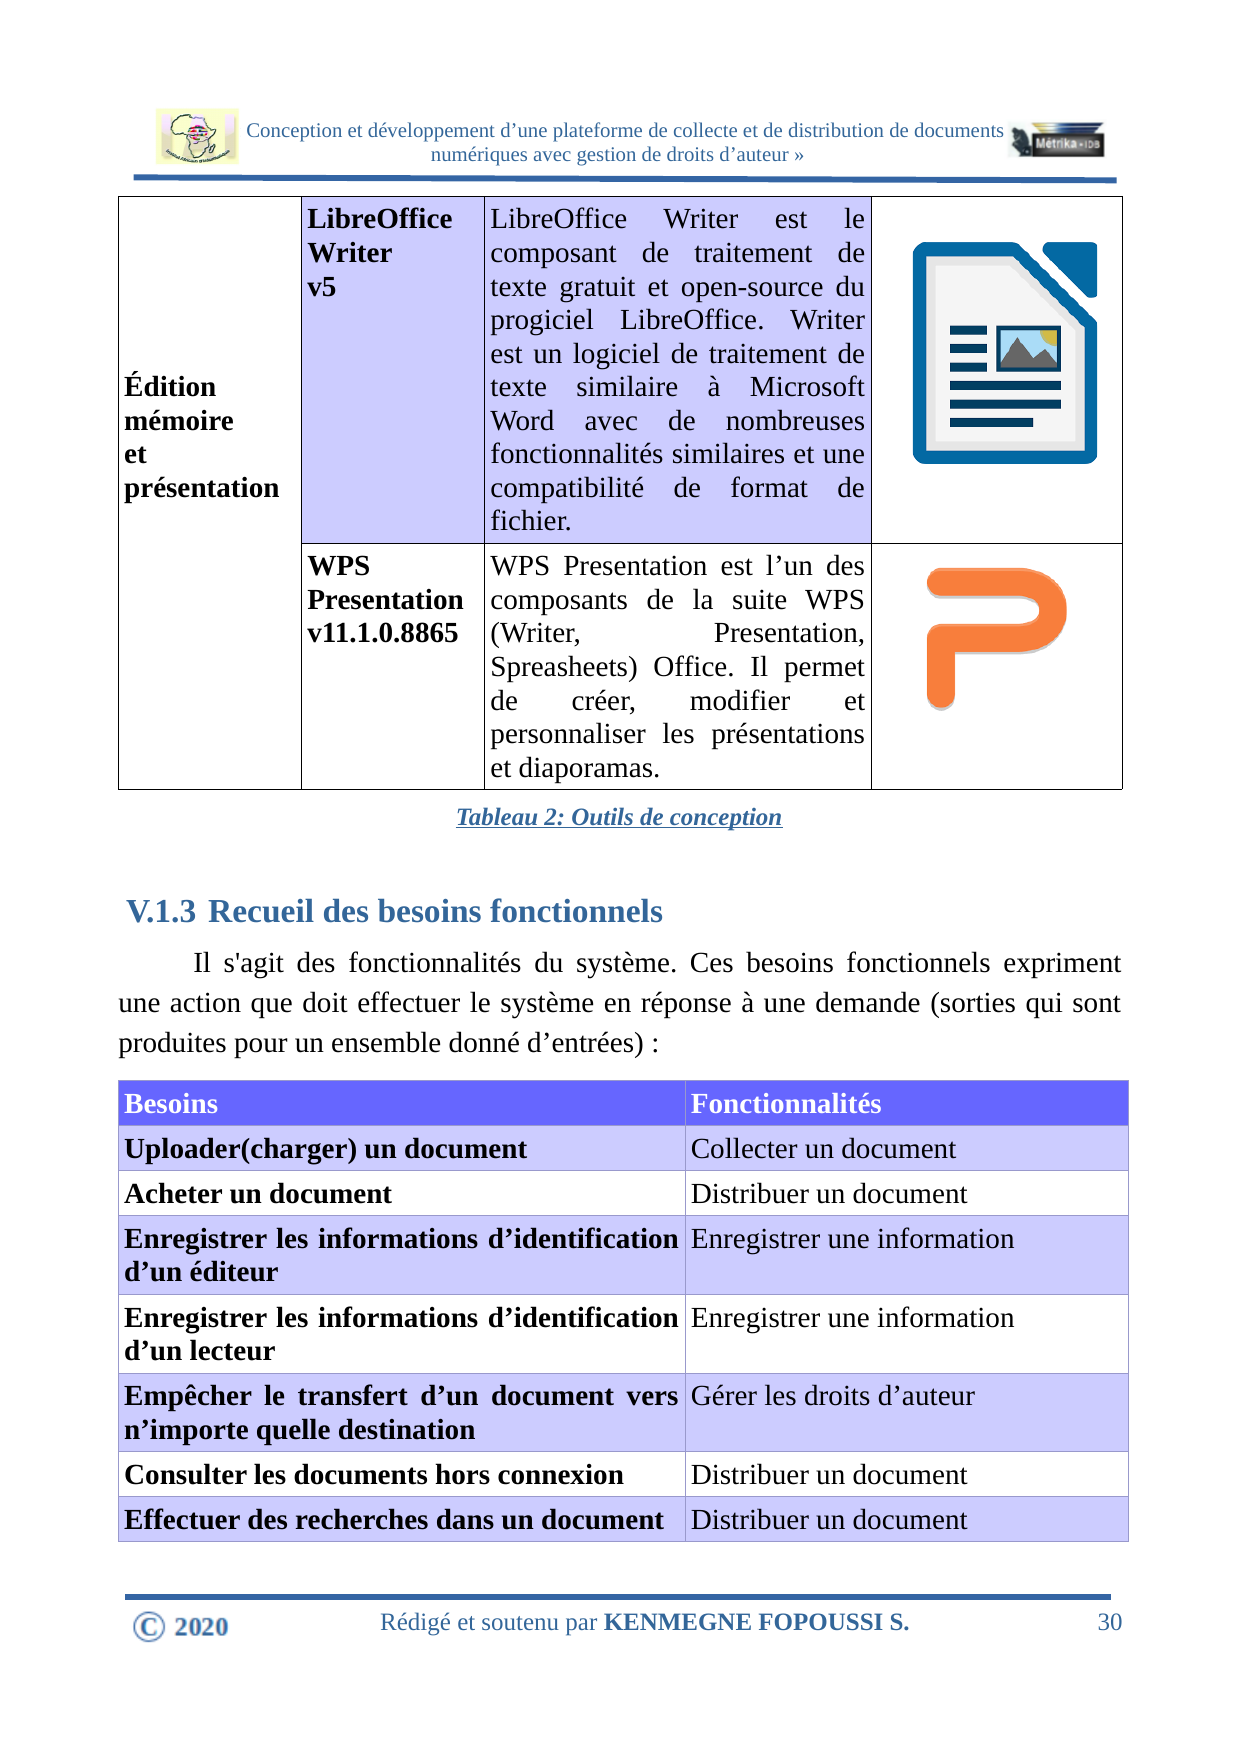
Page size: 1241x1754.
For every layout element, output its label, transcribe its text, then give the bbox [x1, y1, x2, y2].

table_cell Gérer les droits d’auteur [686, 1374, 1128, 1451]
table_cell Empêcher le transfert d’un document vers n’importe quelle destination [119, 1374, 685, 1451]
table_cell Enregistrer une information [686, 1295, 1128, 1372]
table_cell [872, 544, 1122, 789]
table_header Besoins [119, 1081, 685, 1125]
table_cell WPS Presentation v11.1.0.8865 [302, 544, 484, 789]
picture [154, 107, 241, 166]
table_cell Enregistrer les informations d’identification d’un lecteur [119, 1295, 685, 1372]
table_cell Distribuer un document [686, 1452, 1128, 1496]
table_cell LibreOffice Writer v5 [302, 197, 484, 543]
table_cell WPS Presentation est l’un des composants de la suite WPS (Writer, Presentation, Spreasheets) Office. Il permet de créer, modifier et personnaliser les présentations et diaporamas. [485, 544, 871, 789]
subtitle Recueil des besoins fonctionnels [118, 891, 1122, 930]
table_cell Enregistrer une information [686, 1216, 1128, 1294]
table_cell Édition mémoire et présentation [119, 197, 301, 789]
picture [912, 242, 1098, 464]
table_cell Distribuer un document [686, 1497, 1128, 1541]
table_cell Acheter un document [119, 1171, 685, 1215]
table_header Fonctionnalités [686, 1081, 1128, 1125]
table_cell LibreOffice Writer est le composant de traitement de texte gratuit et open-source du progiciel LibreOffice. Writer est un logiciel de traitement de texte similaire à Microsoft Word avec de nombreuses fonctionnalités similaires et une compatibilité de format de fichier. [485, 197, 871, 543]
table_cell Enregistrer les informations d’identification d’un éditeur [119, 1216, 685, 1294]
table_cell Uploader(charger) un document [119, 1126, 685, 1170]
table_cell Consulter les documents hors connexion [119, 1452, 685, 1496]
table_cell Collecter un document [686, 1126, 1128, 1170]
picture [1003, 116, 1109, 160]
table_cell Distribuer un document [686, 1171, 1128, 1215]
table_cell Effectuer des recherches dans un document [119, 1497, 685, 1541]
text Tableau 2: Outils de conception [118, 802, 1122, 830]
picture [126, 1604, 231, 1647]
table_cell [872, 197, 1122, 543]
picture [907, 548, 1086, 727]
text Il s'agit des fonctionnalités du système. Ces besoins fonctionnels expriment une action que doit effectuer le système en réponse à une demande (sorties qui sont produites pour un ensemble donné d’entrées) : [118, 945, 1122, 1059]
